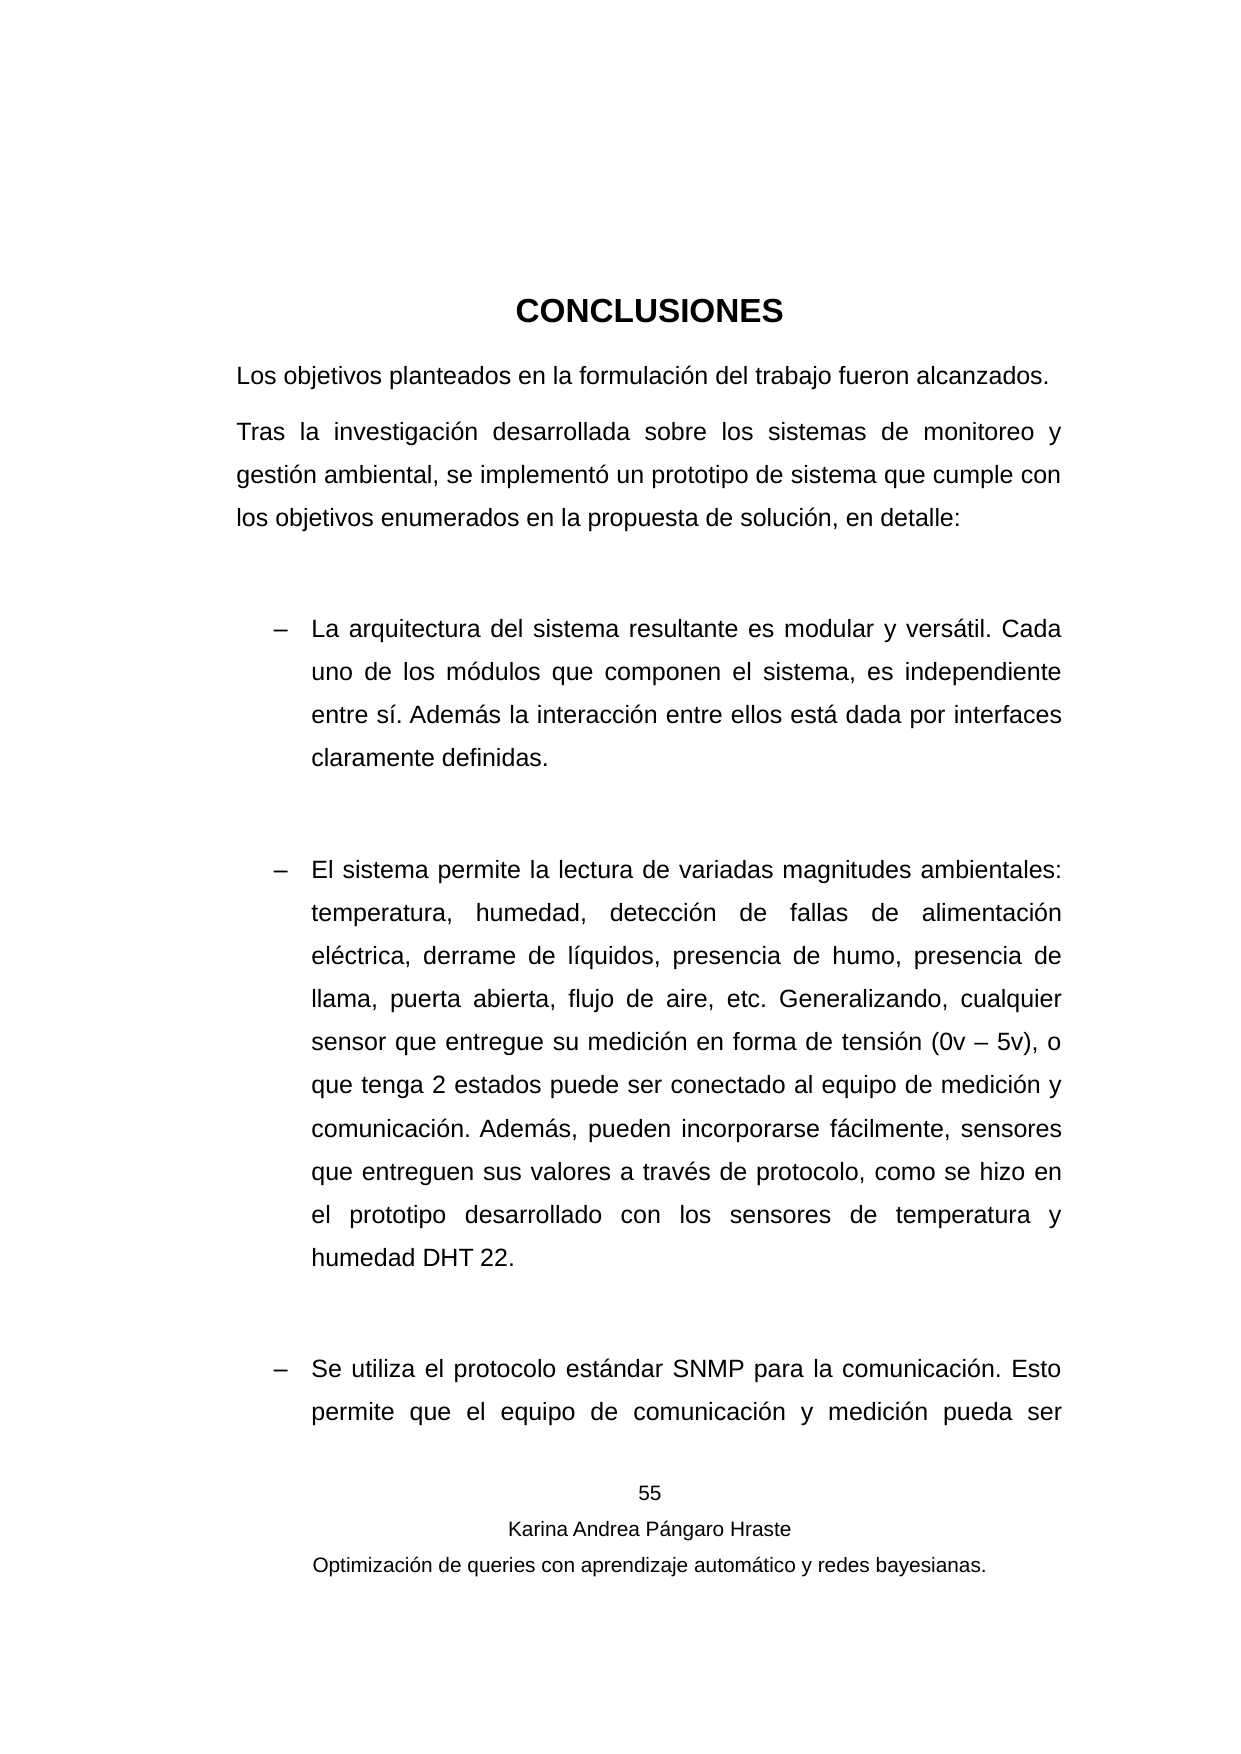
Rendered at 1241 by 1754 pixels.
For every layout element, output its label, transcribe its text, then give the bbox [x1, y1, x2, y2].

text Los objetivos planteados en la formulación del trabajo fueron alcanzados. [236, 361, 1063, 389]
list El sistema permite la lectura de variadas magnitudes ambientales: temperatura, humedad, detección de fallas de alimentación eléctrica, derrame de líquidos, presencia de humo, presencia de llama, puerta abierta, flujo de aire, etc. Generalizando, cualquier sensor que entregue su medición en forma de tensión (0v – 5v), o que tenga 2 estados puede ser conectado al equipo de medición y comunicación. Además, pueden incorporarse fácilmente, sensores que entreguen sus valores a través de protocolo, como se hizo en el prototipo desarrollado con los sensores de temperatura y humedad DHT 22. [274, 855, 1063, 1272]
list La arquitectura del sistema resultante es modular y versátil. Cada uno de los módulos que componen el sistema, es independiente entre sí. Además la interacción entre ellos está dada por interfaces claramente definidas. [274, 614, 1063, 772]
list Se utiliza el protocolo estándar SNMP para la comunicación. Esto permite que el equipo de comunicación y medición pueda ser [274, 1354, 1063, 1426]
subtitle CONCLUSIONES [236, 291, 1063, 329]
text Tras la investigación desarrollada sobre los sistemas de monitoreo y gestión ambiental, se implementó un prototipo de sistema que cumple con los objetivos enumerados en la propuesta de solución, en detalle: [236, 416, 1063, 531]
